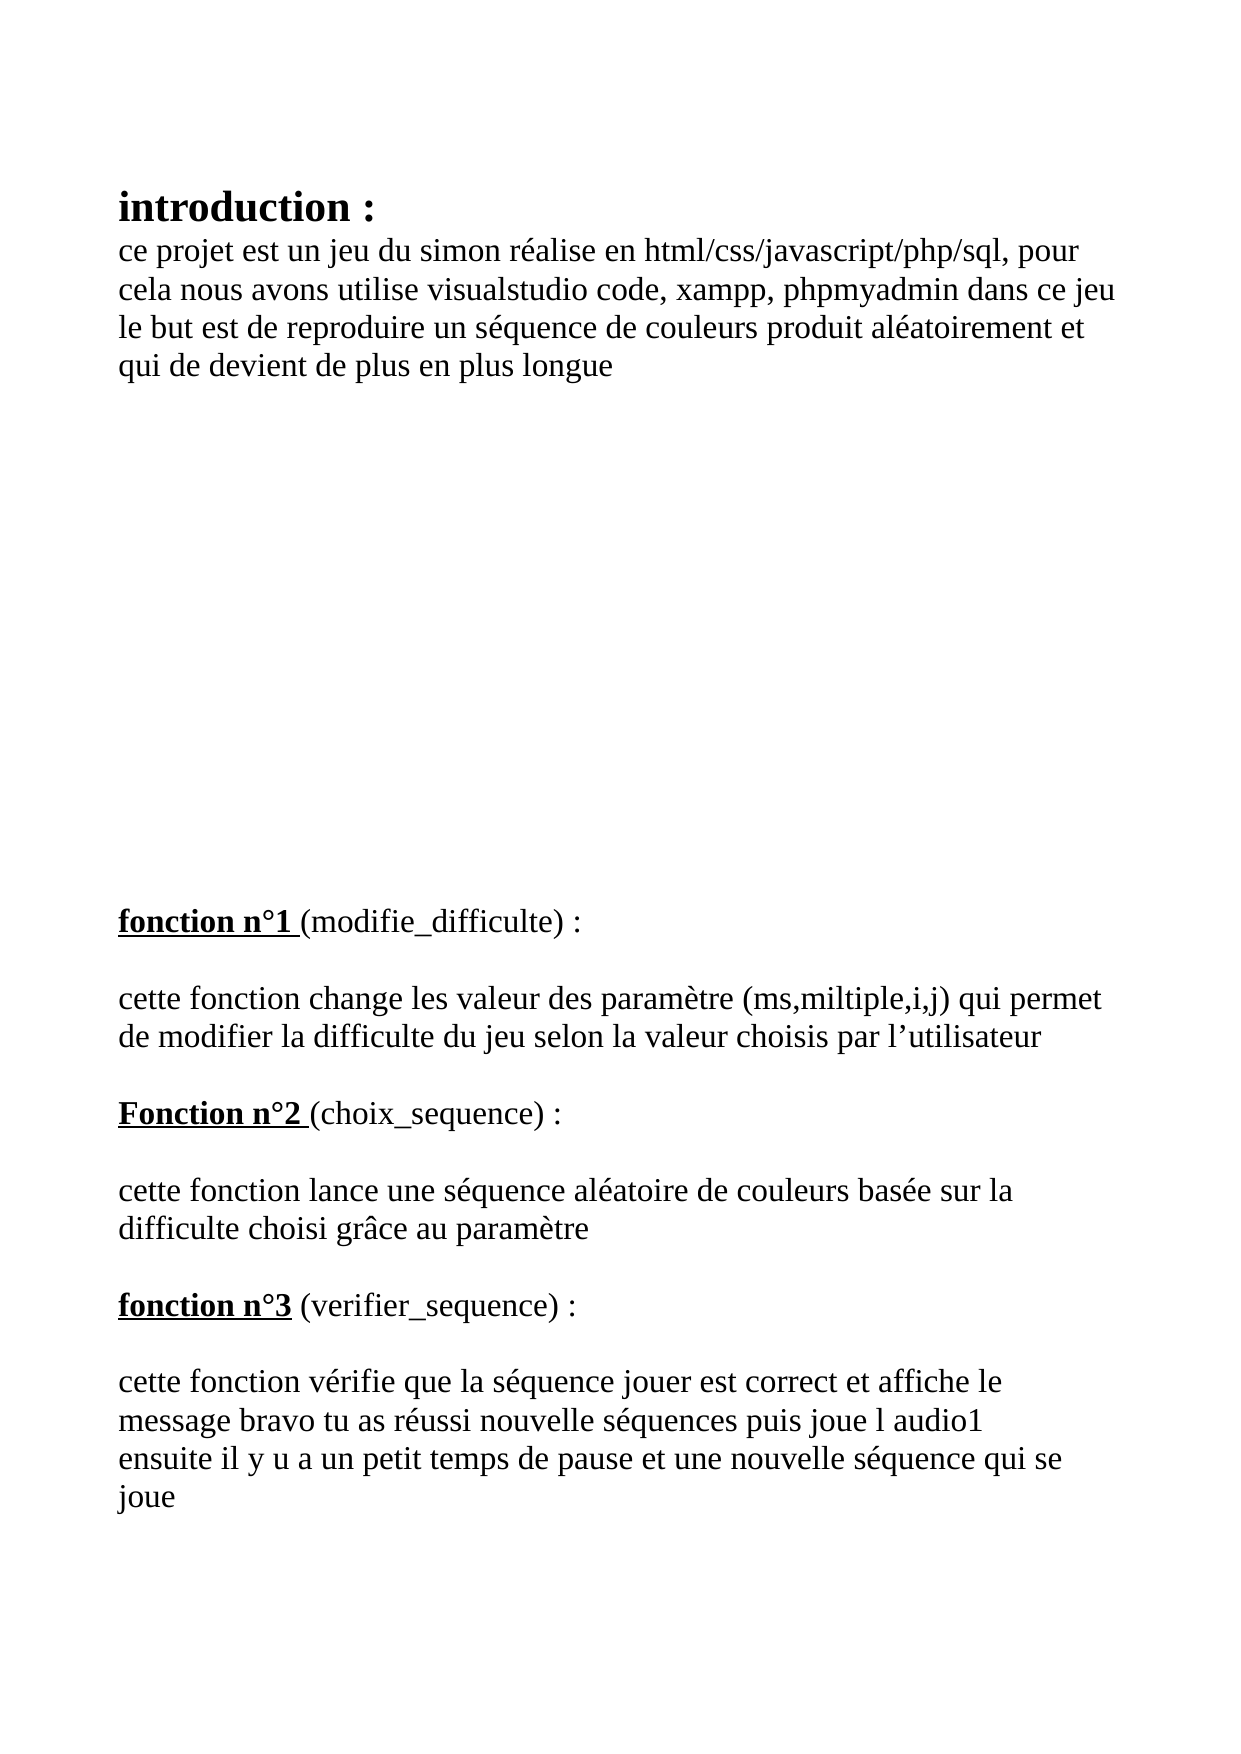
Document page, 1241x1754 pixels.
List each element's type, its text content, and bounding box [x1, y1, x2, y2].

text ce projet est un jeu du simon réalise en html/css/javascript/php/sql, pour cela nous avons utilise visualstudio code, xampp, phpmyadmin dans ce jeu le but est de reproduire un séquence de couleurs produit aléatoirement et qui de devient de plus en plus longue [118, 231, 1122, 384]
text ensuite il y u a un petit temps de pause et une nouvelle séquence qui se joue [118, 1438, 1122, 1515]
text introduction : [118, 180, 1122, 231]
text fonction n°1 (modifie_difficulte) : [118, 902, 1122, 940]
text Fonction n°2 (choix_sequence) : [118, 1093, 1122, 1132]
text fonction n°3 (verifier_sequence) : [118, 1285, 1122, 1323]
text cette fonction change les valeur des paramètre (ms,miltiple,i,j) qui permet de modifier la difficulte du jeu selon la valeur choisis par l’utilisateur [118, 978, 1122, 1055]
text cette fonction vérifie que la séquence jouer est correct et affiche le message bravo tu as réussi nouvelle séquences puis joue l audio1 [118, 1362, 1122, 1438]
text cette fonction lance une séquence aléatoire de couleurs basée sur la difficulte choisi grâce au paramètre [118, 1170, 1122, 1247]
